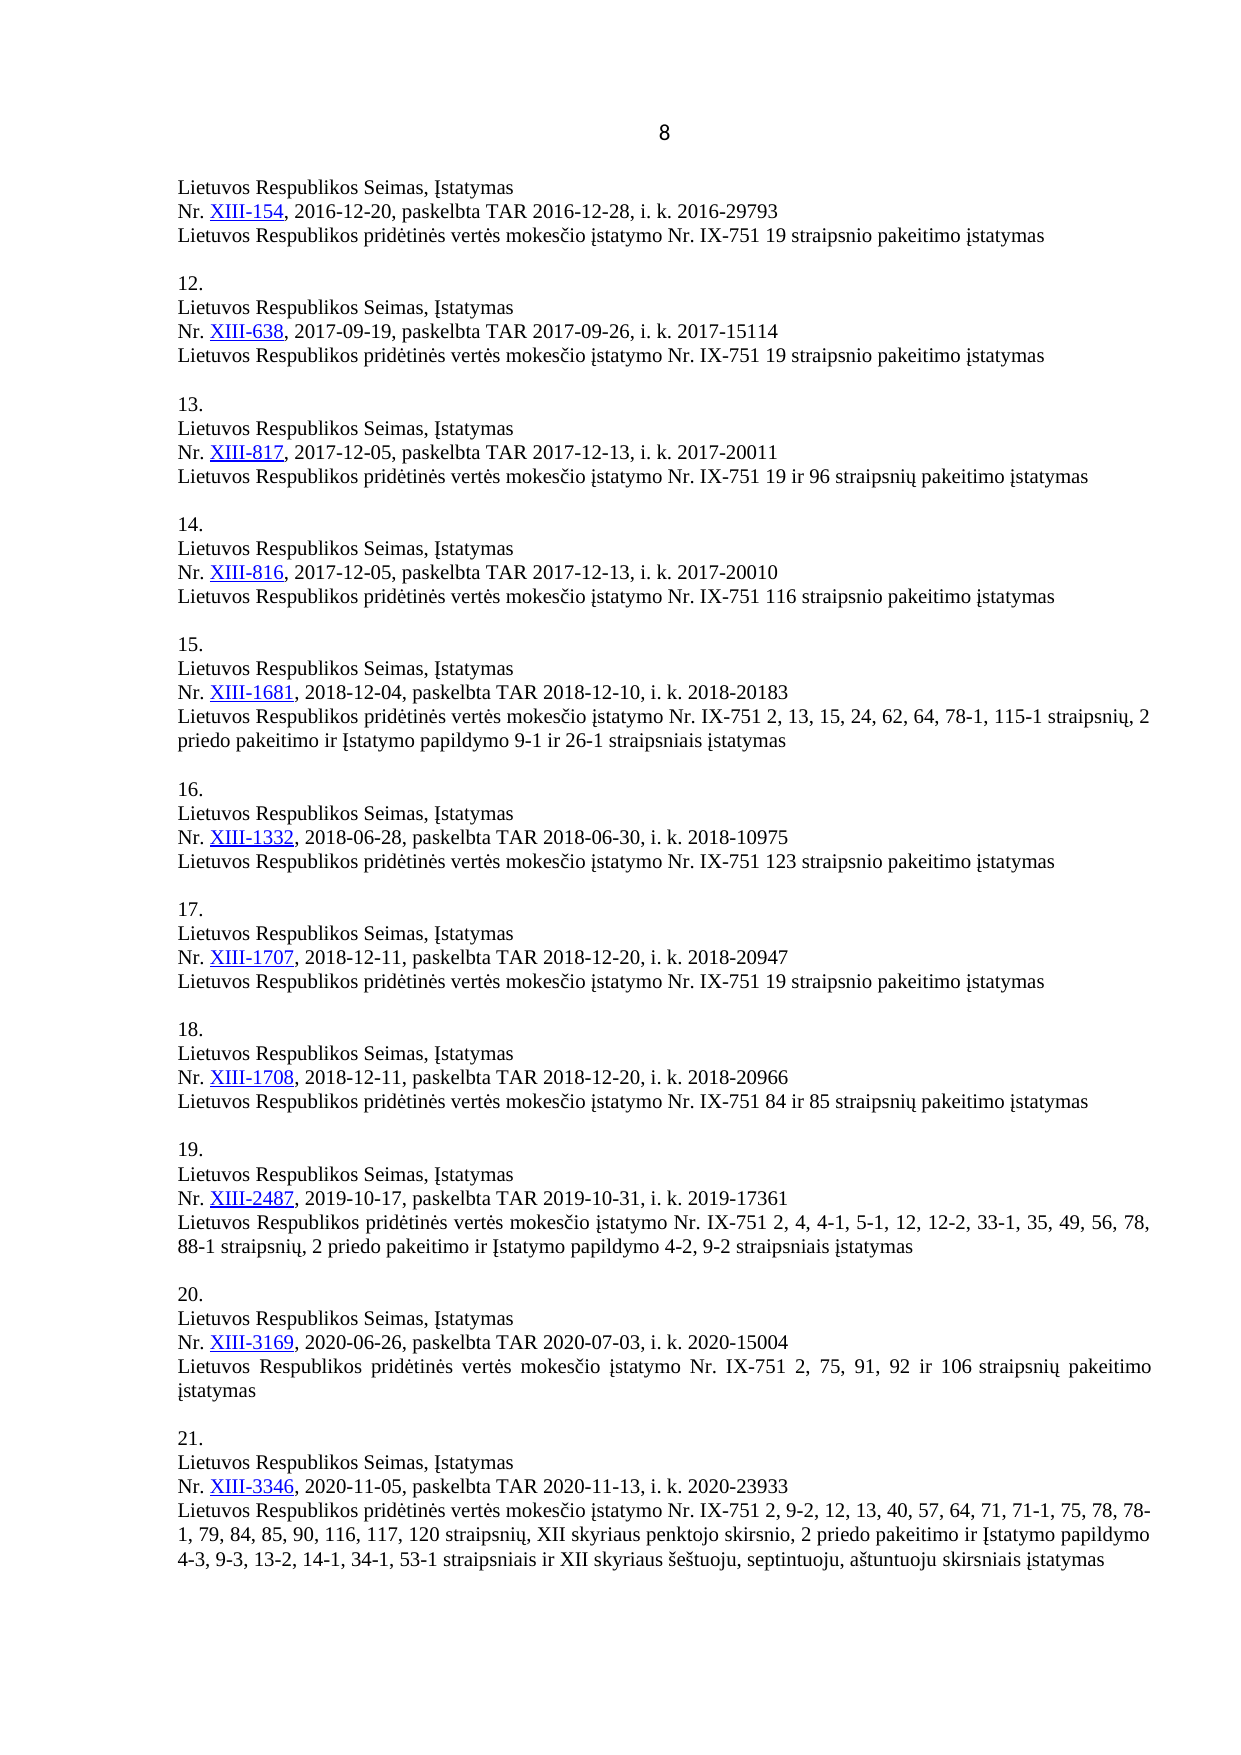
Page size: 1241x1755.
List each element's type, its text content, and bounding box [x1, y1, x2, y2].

text Lietuvos Respublikos Seimas, Įstatymas [177, 1161, 1152, 1186]
text 17. [177, 897, 1152, 921]
text Nr. XIII-3169, 2020-06-26, paskelbta TAR 2020-07-03, i. k. 2020-15004 [177, 1330, 1152, 1354]
text Nr. XIII-817, 2017-12-05, paskelbta TAR 2017-12-13, i. k. 2017-20011 [177, 439, 1152, 464]
text Nr. XIII-2487, 2019-10-17, paskelbta TAR 2019-10-31, i. k. 2019-17361 [177, 1186, 1152, 1209]
text Lietuvos Respublikos Seimas, Įstatymas [177, 295, 1152, 319]
text Lietuvos Respublikos Seimas, Įstatymas [177, 656, 1152, 680]
text Lietuvos Respublikos pridėtinės vertės mokesčio įstatymo Nr. IX-751 19 straipsnio pakeitimo įstatymas [177, 969, 1152, 993]
text 20. [177, 1282, 1152, 1306]
text Lietuvos Respublikos pridėtinės vertės mokesčio įstatymo Nr. IX-751 19 straipsnio pakeitimo įstatymas [177, 223, 1152, 247]
text 16. [177, 776, 1152, 801]
text Lietuvos Respublikos Seimas, Įstatymas [177, 416, 1152, 439]
text Lietuvos Respublikos pridėtinės vertės mokesčio įstatymo Nr. IX-751 2, 4, 4-1, 5-1, 12, 12-2, 33-1, 35, 49, 56, 78, 88-1 straipsnių, 2 priedo pakeitimo ir Įstatymo papildymo 4-2, 9-2 straipsniais įstatymas [177, 1209, 1152, 1258]
text Nr. XIII-638, 2017-09-19, paskelbta TAR 2017-09-26, i. k. 2017-15114 [177, 319, 1152, 343]
text 15. [177, 632, 1152, 656]
text Nr. XIII-3346, 2020-11-05, paskelbta TAR 2020-11-13, i. k. 2020-23933 [177, 1474, 1152, 1498]
text Lietuvos Respublikos pridėtinės vertės mokesčio įstatymo Nr. IX-751 84 ir 85 straipsnių pakeitimo įstatymas [177, 1089, 1152, 1113]
text 21. [177, 1426, 1152, 1450]
text Lietuvos Respublikos Seimas, Įstatymas [177, 175, 1152, 199]
text Lietuvos Respublikos pridėtinės vertės mokesčio įstatymo Nr. IX-751 19 straipsnio pakeitimo įstatymas [177, 343, 1152, 367]
text Lietuvos Respublikos Seimas, Įstatymas [177, 801, 1152, 824]
text Lietuvos Respublikos Seimas, Įstatymas [177, 921, 1152, 945]
text Nr. XIII-1681, 2018-12-04, paskelbta TAR 2018-12-10, i. k. 2018-20183 [177, 680, 1152, 704]
text 19. [177, 1137, 1152, 1161]
text Nr. XIII-154, 2016-12-20, paskelbta TAR 2016-12-28, i. k. 2016-29793 [177, 199, 1152, 223]
text Nr. XIII-1332, 2018-06-28, paskelbta TAR 2018-06-30, i. k. 2018-10975 [177, 824, 1152, 849]
text Nr. XIII-1707, 2018-12-11, paskelbta TAR 2018-12-20, i. k. 2018-20947 [177, 945, 1152, 969]
text 14. [177, 512, 1152, 536]
text Lietuvos Respublikos Seimas, Įstatymas [177, 1306, 1152, 1330]
text Lietuvos Respublikos pridėtinės vertės mokesčio įstatymo Nr. IX-751 2, 9-2, 12, 13, 40, 57, 64, 71, 71-1, 75, 78, 78-1, 79, 84, 85, 90, 116, 117, 120 straipsnių, XII skyriaus penktojo skirsnio, 2 priedo pakeitimo ir Įstatymo papildymo 4-3, 9-3, 13-2, 14-1, 34-1, 53-1 straipsniais ir XII skyriaus šeštuoju, septintuoju, aštuntuoju skirsniais įstatymas [177, 1498, 1152, 1571]
text Lietuvos Respublikos Seimas, Įstatymas [177, 1041, 1152, 1065]
text Nr. XIII-816, 2017-12-05, paskelbta TAR 2017-12-13, i. k. 2017-20010 [177, 560, 1152, 584]
text 12. [177, 271, 1152, 295]
text Nr. XIII-1708, 2018-12-11, paskelbta TAR 2018-12-20, i. k. 2018-20966 [177, 1065, 1152, 1089]
text Lietuvos Respublikos pridėtinės vertės mokesčio įstatymo Nr. IX-751 116 straipsnio pakeitimo įstatymas [177, 584, 1152, 608]
text Lietuvos Respublikos Seimas, Įstatymas [177, 1450, 1152, 1474]
text Lietuvos Respublikos pridėtinės vertės mokesčio įstatymo Nr. IX-751 123 straipsnio pakeitimo įstatymas [177, 849, 1152, 873]
text Lietuvos Respublikos Seimas, Įstatymas [177, 536, 1152, 560]
text Lietuvos Respublikos pridėtinės vertės mokesčio įstatymo Nr. IX-751 2, 75, 91, 92 ir 106 straipsnių pakeitimo įstatymas [177, 1354, 1152, 1402]
text Lietuvos Respublikos pridėtinės vertės mokesčio įstatymo Nr. IX-751 19 ir 96 straipsnių pakeitimo įstatymas [177, 464, 1152, 488]
text 13. [177, 391, 1152, 416]
text 18. [177, 1017, 1152, 1041]
text Lietuvos Respublikos pridėtinės vertės mokesčio įstatymo Nr. IX-751 2, 13, 15, 24, 62, 64, 78-1, 115-1 straipsnių, 2 priedo pakeitimo ir Įstatymo papildymo 9-1 ir 26-1 straipsniais įstatymas [177, 704, 1152, 752]
